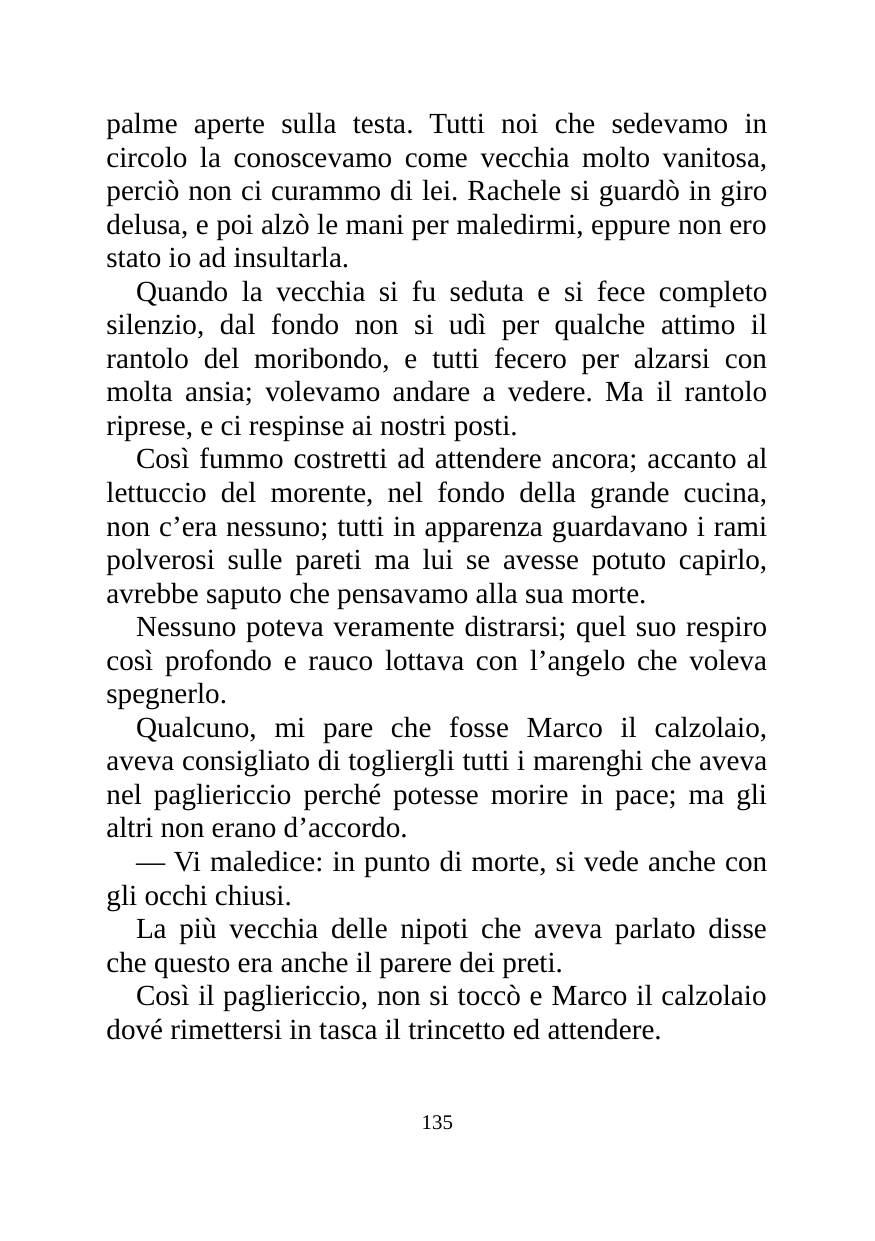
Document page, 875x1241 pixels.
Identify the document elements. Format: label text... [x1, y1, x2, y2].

text Qualcuno, mi pare che fosse Marco il calzolaio, aveva consigliato di togliergli tutti i marenghi che aveva nel pagliericcio perché potesse morire in pace; ma gli altri non erano d’accordo. [106, 710, 768, 844]
text palme aperte sulla testa. Tutti noi che sedevamo in circolo la conoscevamo come vecchia molto vanitosa, perciò non ci curammo di lei. Rachele si guardò in giro delusa, e poi alzò le mani per maledirmi, eppure non ero stato io ad insultarla. [106, 106, 768, 274]
text — Vi maledice: in punto di morte, si vede anche con gli occhi chiusi. [106, 844, 768, 911]
text Così fummo costretti ad attendere ancora; accanto al lettuccio del morente, nel fondo della grande cucina, non c’era nessuno; tutti in apparenza guardavano i rami polverosi sulle pareti ma lui se avesse potuto capirlo, avrebbe saputo che pensavamo alla sua morte. [106, 442, 768, 609]
text Quando la vecchia si fu seduta e si fece completo silenzio, dal fondo non si udì per qualche attimo il rantolo del moribondo, e tutti fecero per alzarsi con molta ansia; volevamo andare a vedere. Ma il rantolo riprese, e ci respinse ai nostri posti. [106, 274, 768, 442]
text La più vecchia delle nipoti che aveva parlato disse che questo era anche il parere dei preti. [106, 911, 768, 978]
text Nessuno poteva veramente distrarsi; quel suo respiro così profondo e rauco lottava con l’angelo che voleva spegnerlo. [106, 609, 768, 710]
text Così il pagliericcio, non si toccò e Marco il calzolaio dové rimettersi in tasca il trincetto ed attendere. [106, 978, 768, 1045]
